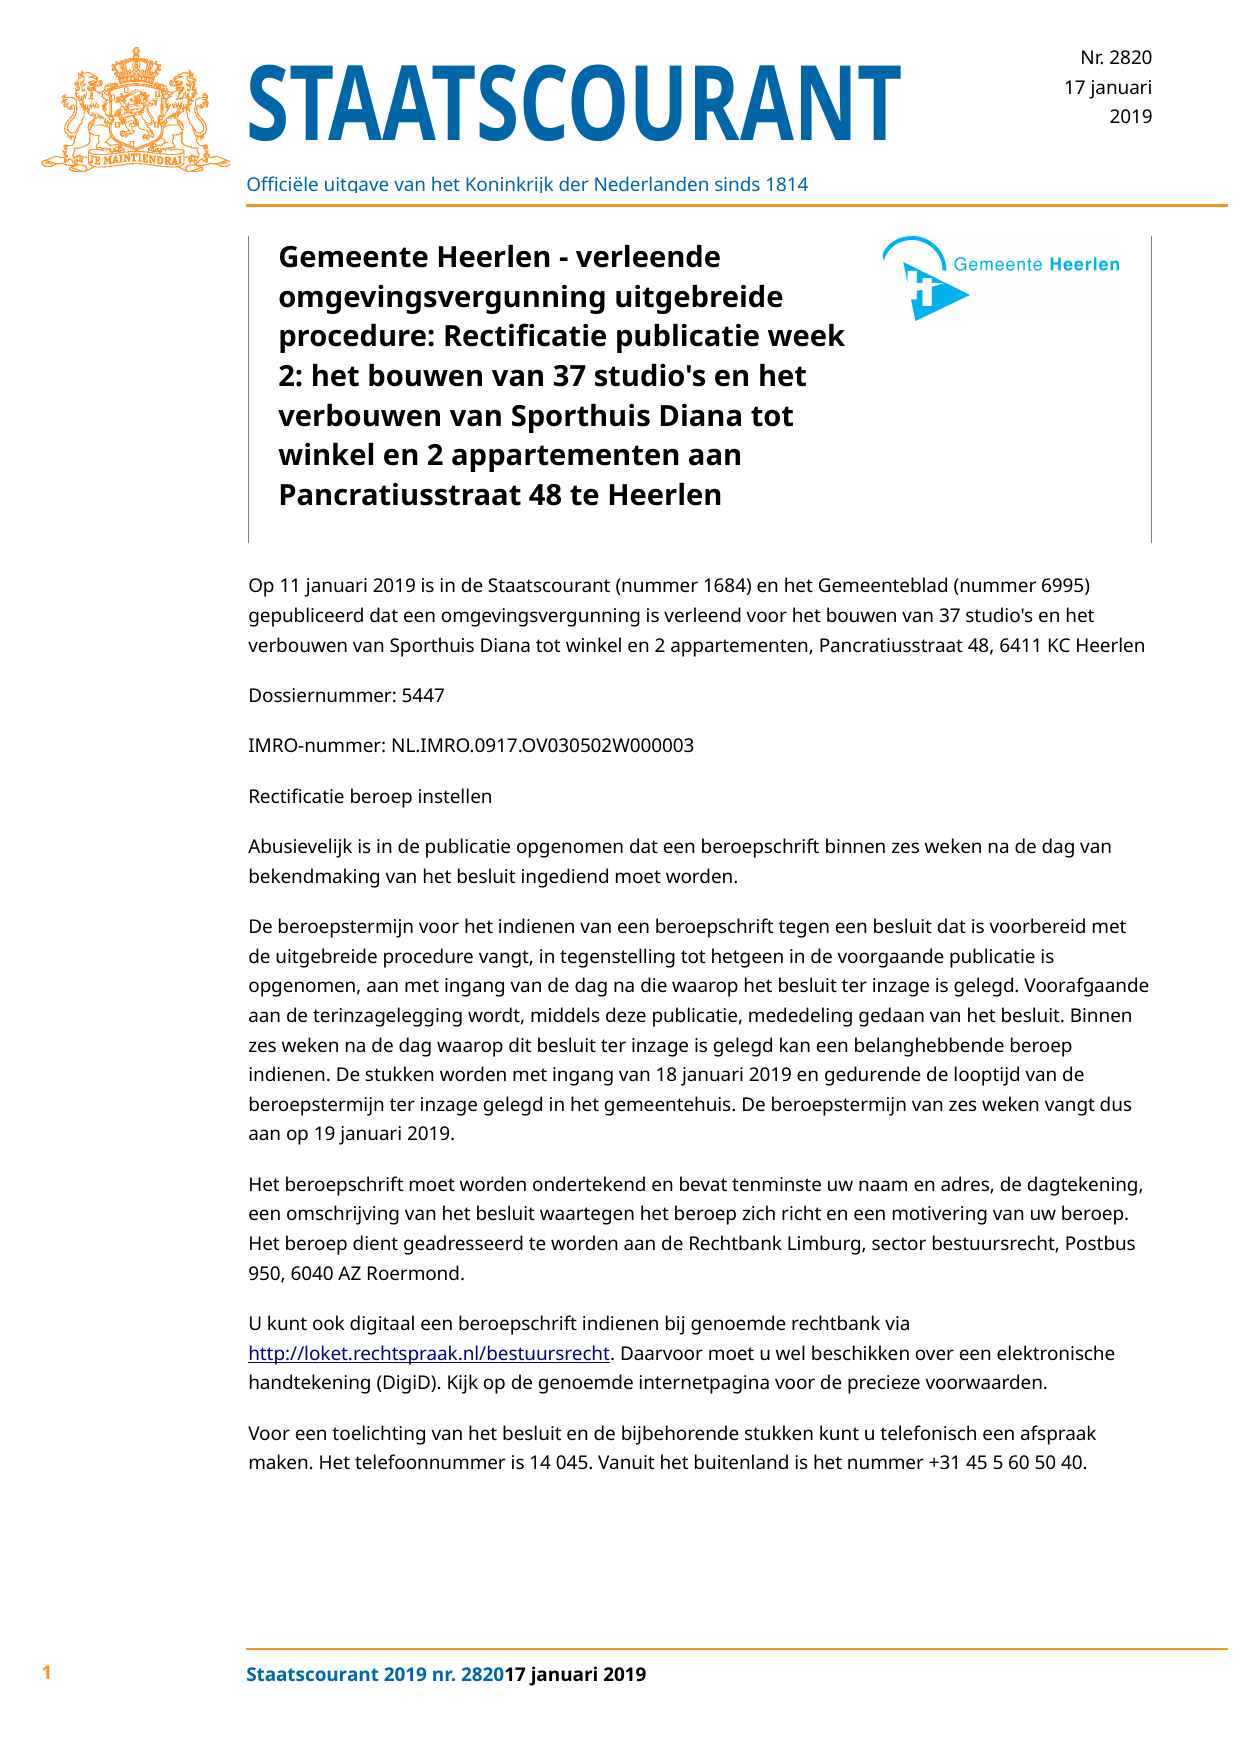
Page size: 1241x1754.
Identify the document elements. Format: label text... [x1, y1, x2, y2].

text Rectificatie beroep instellen [248, 783, 1152, 809]
picture [41, 47, 231, 172]
text De beroepstermijn voor het indienen van een beroepschrift tegen een besluit dat is voorbereid met de uitgebreide procedure vangt, in tegenstelling tot hetgeen in de voorgaande publicatie is opgenomen, aan met ingang van de dag na die waarop het besluit ter inzage is gelegd. Voorafgaande aan de terinzagelegging wordt, middels deze publicatie, mededeling gedaan van het besluit. Binnen zes weken na de dag waarop dit besluit ter inzage is gelegd kan een belanghebbende beroep indienen. De stukken worden met ingang van 18 januari 2019 en gedurende de looptijd van de beroepstermijn ter inzage gelegd in het gemeentehuis. De beroepstermijn van zes weken vangt dus aan op 19 januari 2019. [248, 913, 1152, 1146]
text U kunt ook digitaal een beroepschrift indienen bij genoemde rechtbank via http://loket.rechtspraak.nl/bestuursrecht. Daarvoor moet u wel beschikken over een elektronische handtekening (DigiD). Kijk op de genoemde internetpagina voor de precieze voorwaarden. [248, 1310, 1152, 1395]
table_header Gemeente Heerlen - verleende omgevingsvergunning uitgebreide procedure: Rectificatie publicatie week 2: het bouwen van 37 studio's en het verbouwen van Sporthuis Diana tot winkel en 2 appartementen aan Pancratiusstraat 48 te Heerlen [249, 236, 850, 543]
table_header [850, 236, 1151, 543]
text Abusievelijk is in de publicatie opgenomen dat een beroepschrift binnen zes weken na de dag van bekendmaking van het besluit ingediend moet worden. [248, 833, 1152, 889]
picture [882, 236, 903, 252]
text Op 11 januari 2019 is in de Staatscourant (nummer 1684) en het Gemeenteblad (nummer 6995) gepubliceerd dat een omgevingsvergunning is verleend voor het bouwen van 37 studio's en het verbouwen van Sporthuis Diana tot winkel en 2 appartementen, Pancratiusstraat 48, 6411 KC Heerlen [248, 573, 1152, 658]
text IMRO-nummer: NL.IMRO.0917.OV030502W000003 [248, 733, 1152, 758]
picture [882, 236, 1119, 321]
text Het beroepschrift moet worden ondertekend en bevat tenminste uw naam en adres, de dagtekening, een omschrijving van het besluit waartegen het beroep zich richt en een motivering van uw beroep. Het beroep dient geadresseerd te worden aan de Rechtbank Limburg, sector bestuursrecht, Postbus 950, 6040 AZ Roermond. [248, 1171, 1152, 1286]
text Voor een toelichting van het besluit en de bijbehorende stukken kunt u telefonisch een afspraak maken. Het telefoonnummer is 14 045. Vanuit het buitenland is het nummer +31 45 5 60 50 40. [248, 1420, 1152, 1475]
text Dossiernummer: 5447 [248, 682, 1152, 708]
